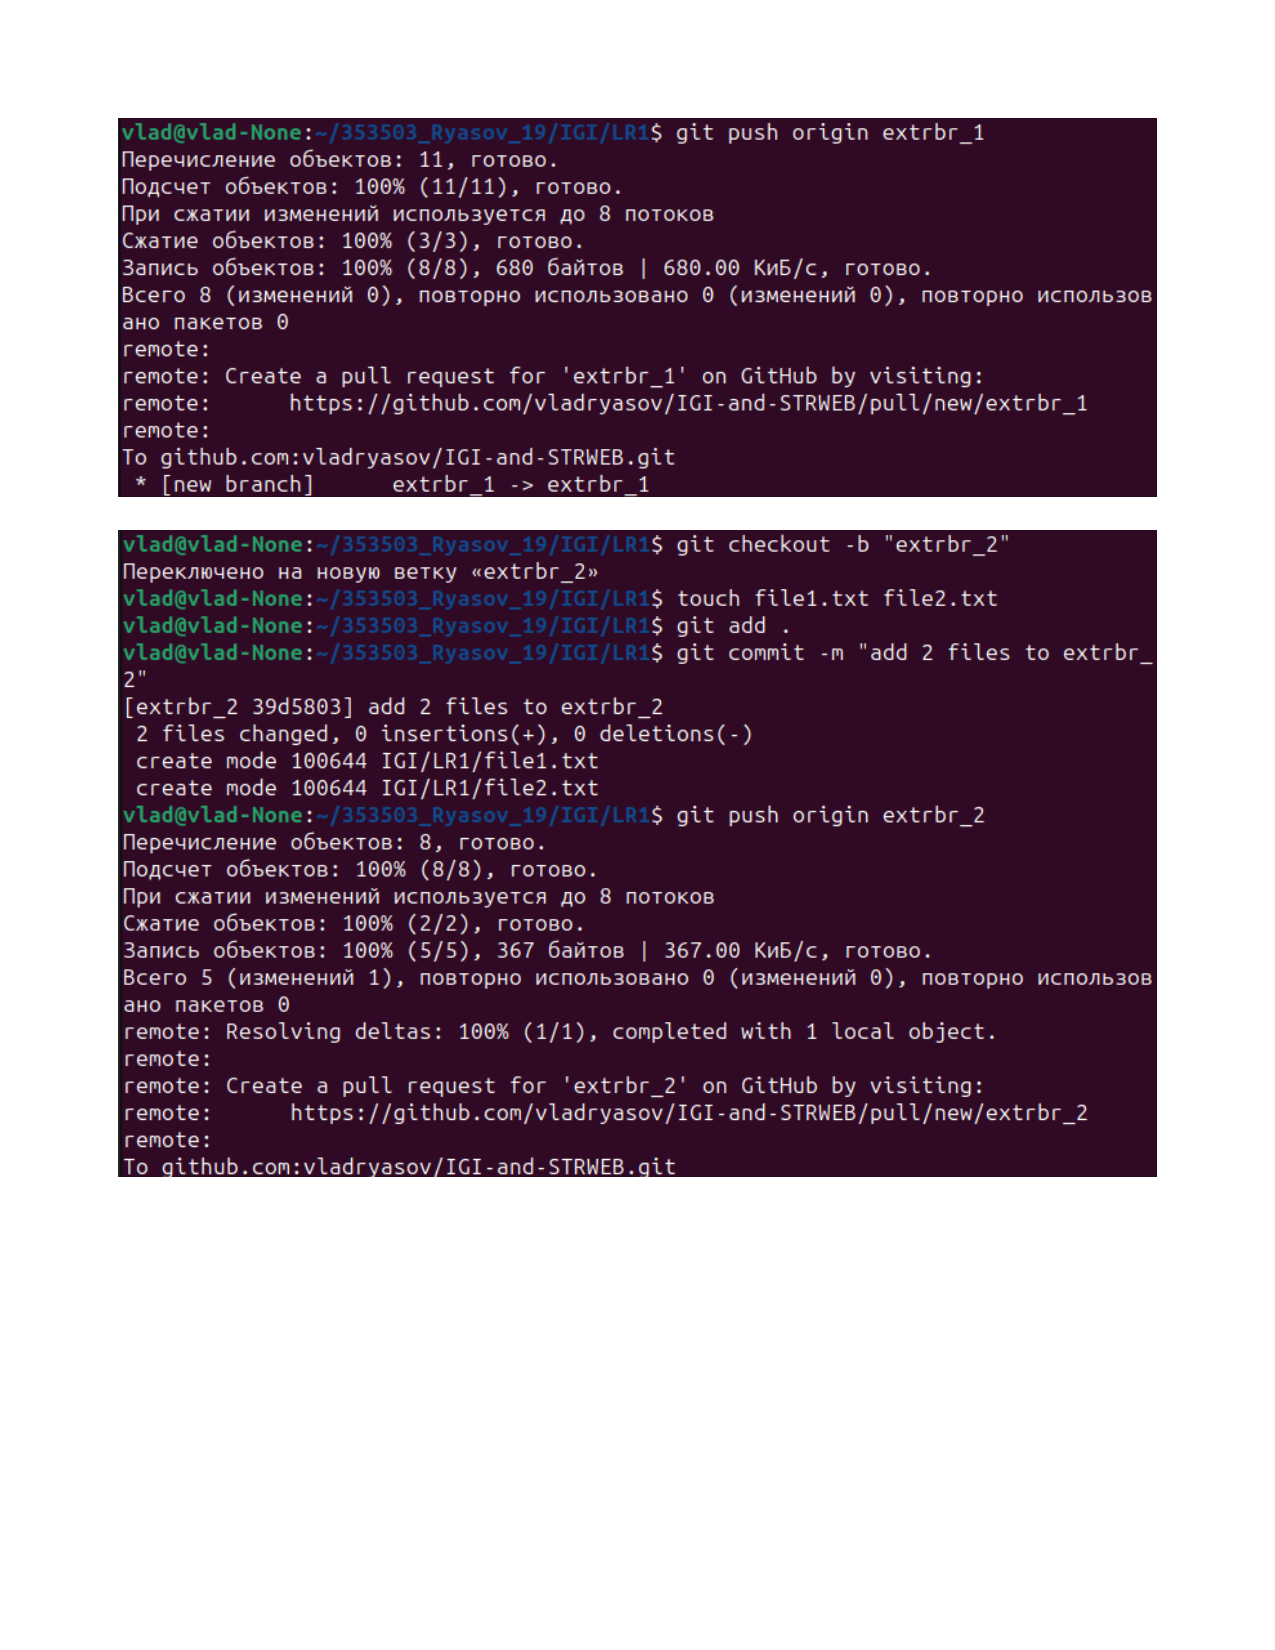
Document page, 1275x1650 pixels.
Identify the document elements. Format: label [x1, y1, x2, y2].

picture [118, 530, 1157, 1177]
picture [118, 118, 1157, 497]
